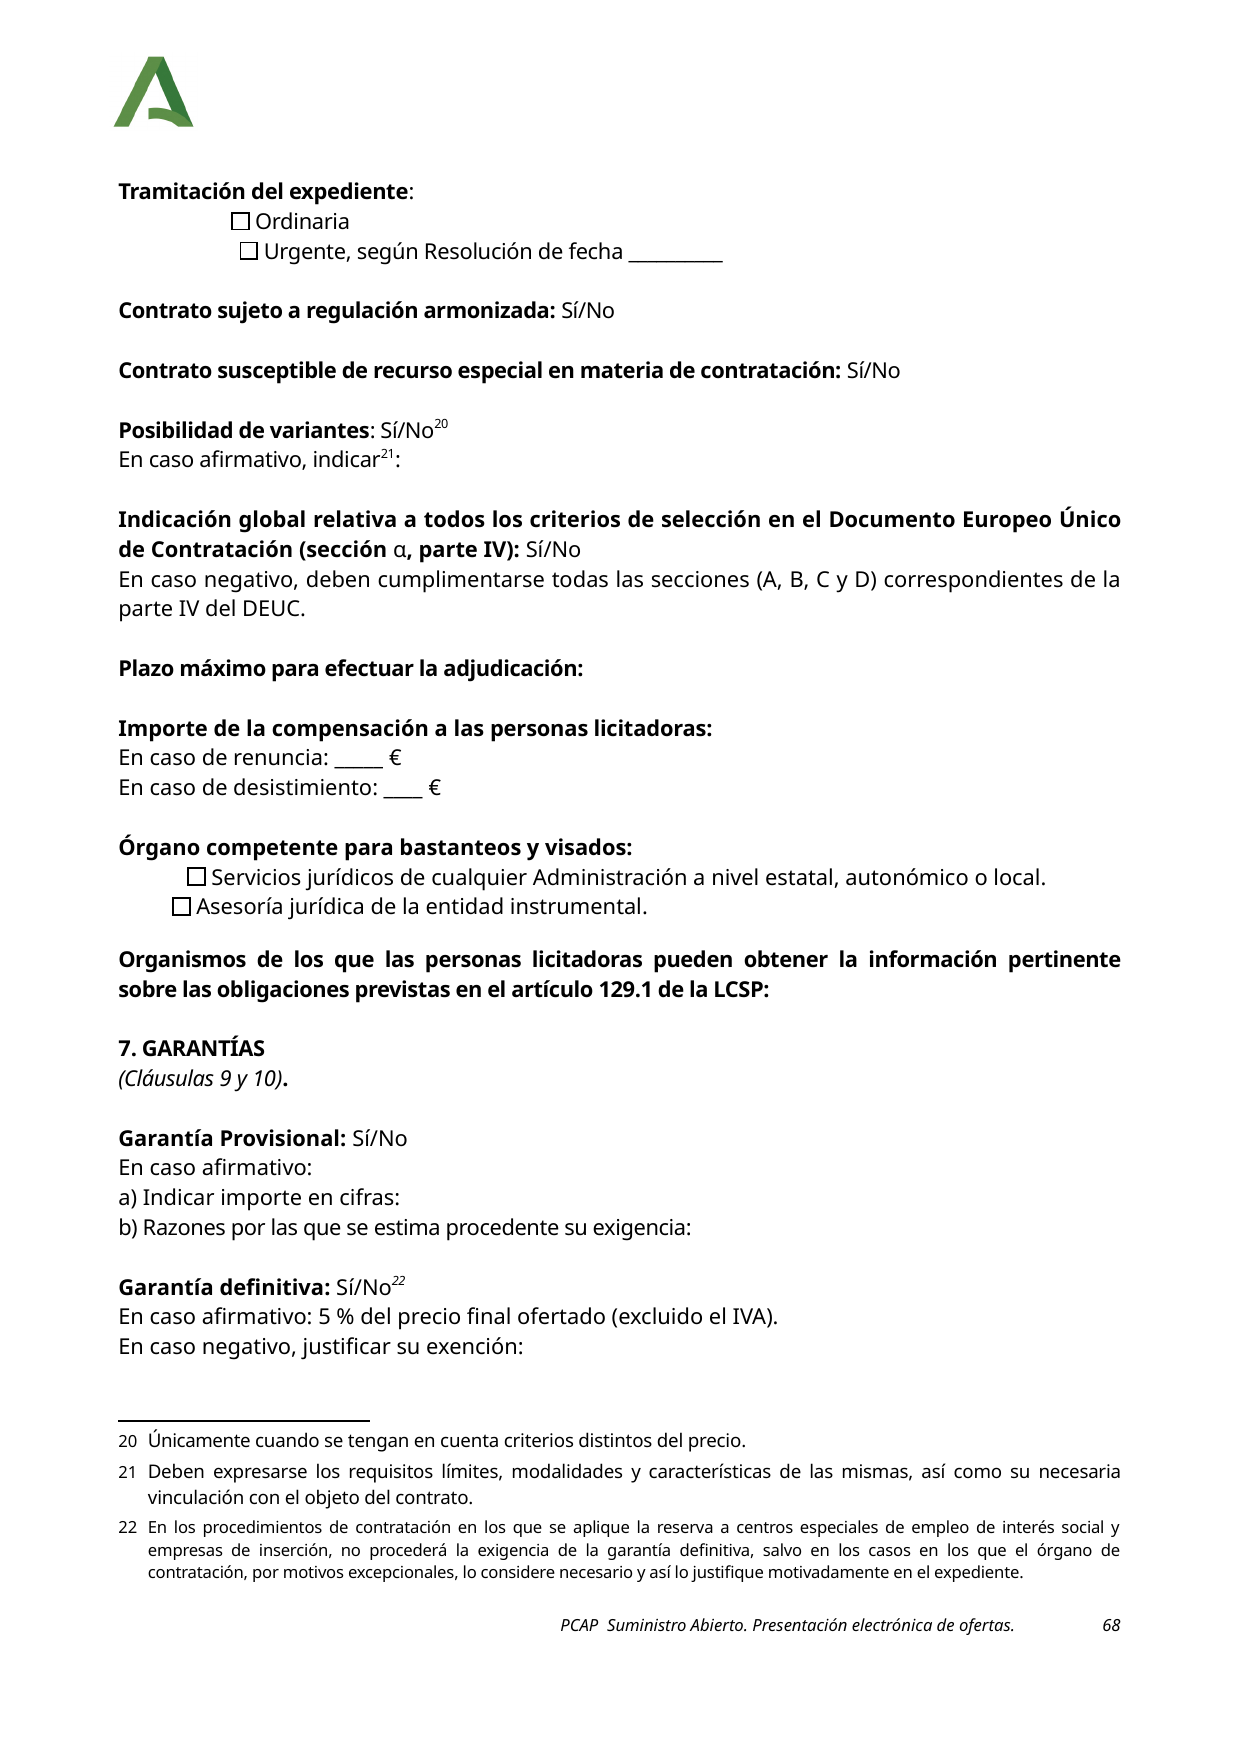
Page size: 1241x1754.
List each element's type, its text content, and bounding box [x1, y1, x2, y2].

text Garantía Provisional: Sí/No [118, 1123, 1122, 1152]
text Contrato sujeto a regulación armonizada: Sí/No [118, 296, 1122, 325]
text En caso afirmativo: [118, 1152, 1122, 1182]
text Tramitación del expediente: [118, 176, 1122, 206]
text Organismos de los que las personas licitadoras pueden obtener la información pertinente sobre las obligaciones previstas en el artículo 129.1 de la LCSP: [118, 944, 1122, 1003]
text Deben expresarse los requisitos límites, modalidades y características de las mismas, así como su necesaria vinculación con el objeto del contrato. [118, 1458, 1122, 1509]
picture [109, 52, 198, 131]
text Servicios jurídicos de cualquier Administración a nivel estatal, autonómico o local. [118, 862, 1122, 891]
text Urgente, según Resolución de fecha __________ [118, 236, 1122, 266]
text En caso negativo, justificar su exención: [118, 1331, 1122, 1361]
text Asesoría jurídica de la entidad instrumental. [171, 891, 1122, 921]
text En los procedimientos de contratación en los que se aplique la reserva a centros especiales de empleo de interés social y empresas de inserción, no procederá la exigencia de la garantía definitiva, salvo en los casos en los que el órgano de contratación, por motivos excepcionales, lo considere necesario y así lo justifique motivadamente en el expediente. [118, 1516, 1122, 1584]
text Posibilidad de variantes: Sí/No [118, 415, 1122, 444]
text (Cláusulas 9 y 10). [118, 1063, 1122, 1093]
text Indicación global relativa a todos los criterios de selección en el Documento Europeo Único de Contratación (sección α, parte IV): Sí/No [118, 504, 1122, 564]
text Plazo máximo para efectuar la adjudicación: [118, 653, 1122, 683]
text a) Indicar importe en cifras: [118, 1182, 1122, 1212]
text b) Razones por las que se estima procedente su exigencia: [118, 1212, 1122, 1242]
text En caso afirmativo: 5 % del precio final ofertado (excluido el IVA). [118, 1301, 1122, 1331]
text Garantía definitiva: Sí/No [118, 1272, 1122, 1301]
text 7. GARANTÍAS [118, 1033, 1122, 1063]
text En caso de renuncia: _____ € [118, 742, 1122, 772]
text Ordinaria [118, 206, 1122, 236]
text Órgano competente para bastanteos y visados: [118, 832, 1122, 862]
text En caso de desistimiento: ____ € [118, 772, 1122, 802]
text Contrato susceptible de recurso especial en materia de contratación: Sí/No [118, 355, 1122, 385]
text En caso afirmativo, indicar: [118, 444, 1122, 474]
text En caso negativo, deben cumplimentarse todas las secciones (A, B, C y D) correspondientes de la parte IV del DEUC. [118, 564, 1122, 623]
text Importe de la compensación a las personas licitadoras: [118, 713, 1122, 742]
text Únicamente cuando se tengan en cuenta criterios distintos del precio. [118, 1427, 1122, 1453]
